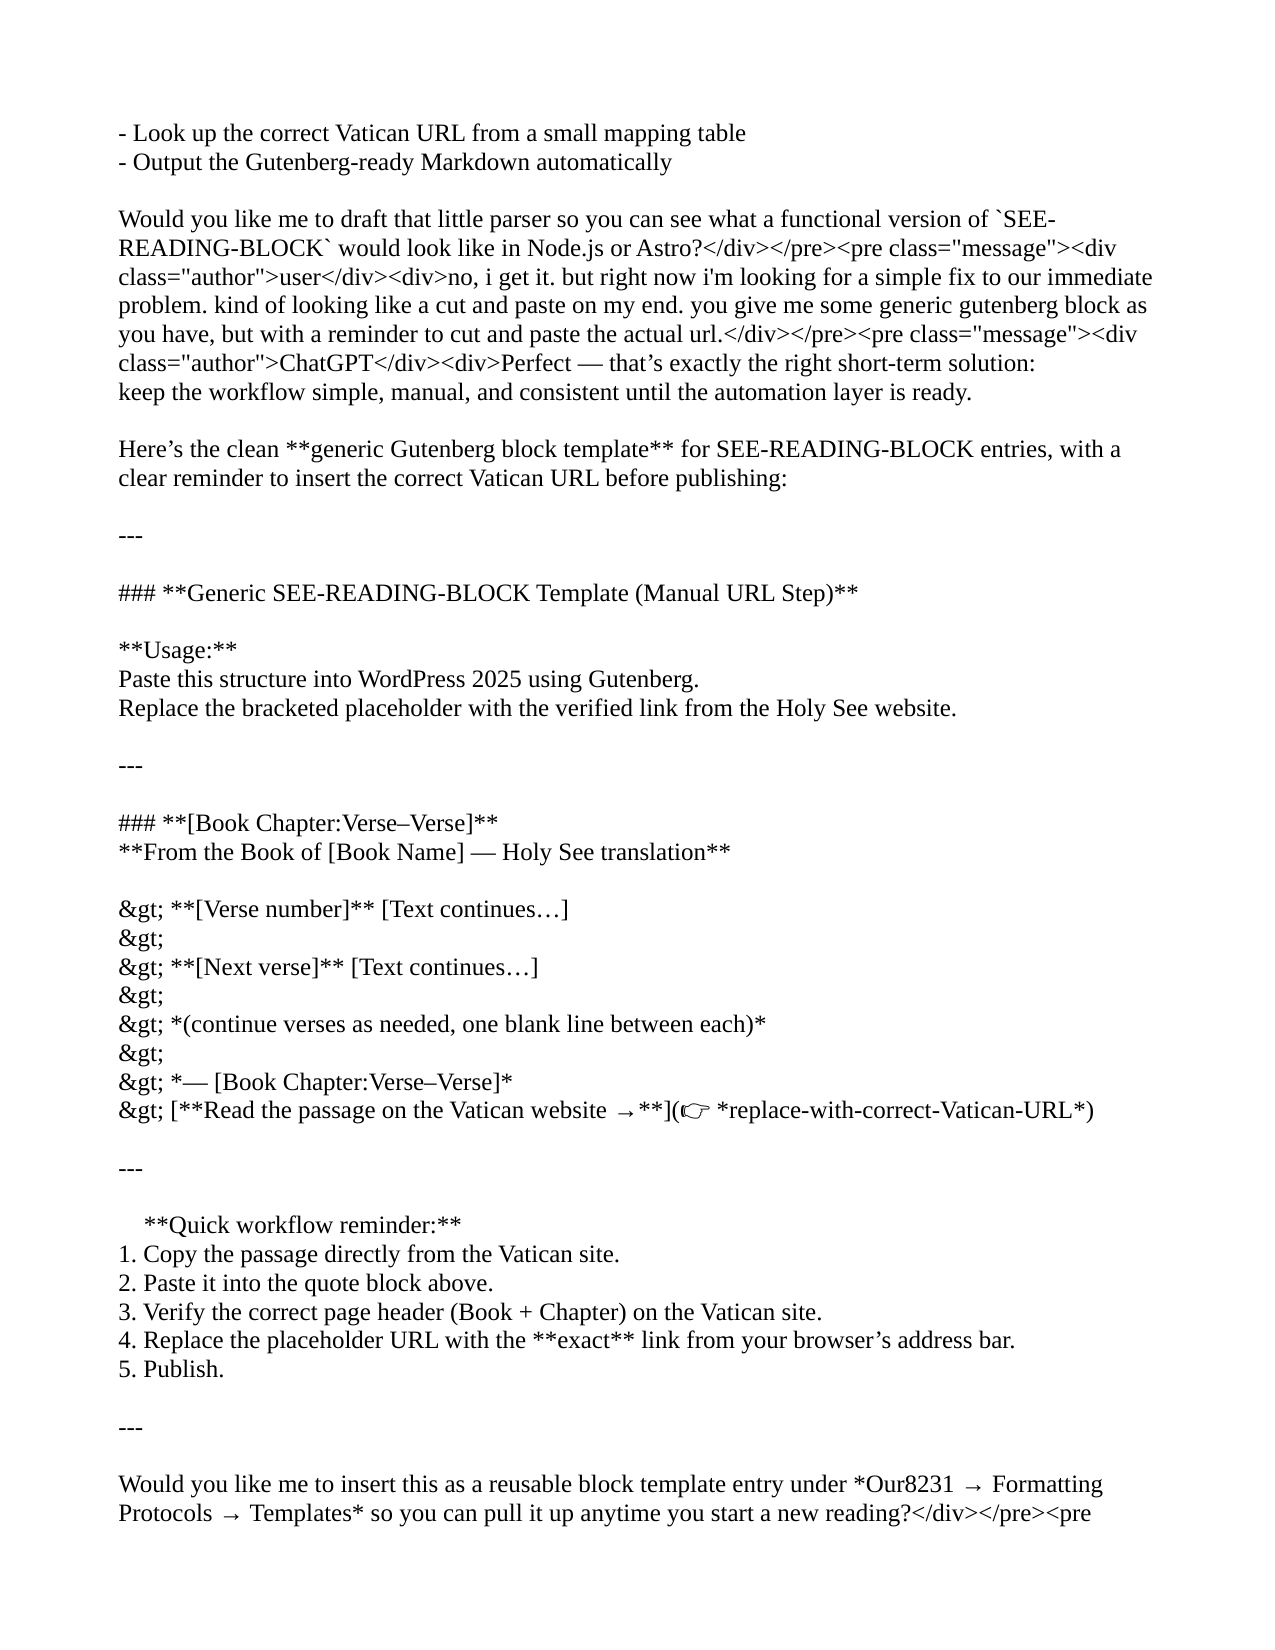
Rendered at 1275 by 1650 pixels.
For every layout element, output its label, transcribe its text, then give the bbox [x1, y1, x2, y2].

text 5. Publish. [118, 1354, 1157, 1383]
text &gt; **[Verse number]** [Text continues…] [118, 894, 1157, 923]
text - Output the Gutenberg-ready Markdown automatically [118, 147, 1157, 176]
text &gt; [**Read the passage on the Vatican website →**](👉 *replace-with-correct-Vatican-URL*) [118, 1096, 1157, 1124]
text Would you like me to insert this as a reusable block template entry under *Our8231 → Formatting Protocols → Templates* so you can pull it up anytime you start a new reading?</div></pre><pre [118, 1469, 1157, 1527]
text --- [118, 751, 1157, 779]
text ### **Generic SEE-READING-BLOCK Template (Manual URL Step)** [118, 578, 1157, 607]
text --- [118, 521, 1157, 549]
text 3. Verify the correct page header (Book + Chapter) on the Vatican site. [118, 1297, 1157, 1326]
text --- [118, 1153, 1157, 1182]
text 4. Replace the placeholder URL with the **exact** link from your browser’s address bar. [118, 1326, 1157, 1354]
text keep the workflow simple, manual, and consistent until the automation layer is ready. [118, 377, 1157, 406]
text &gt; *(continue verses as needed, one blank line between each)* [118, 1009, 1157, 1038]
text &gt; *— [Book Chapter:Verse–Verse]* [118, 1067, 1157, 1096]
text ### **[Book Chapter:Verse–Verse]** [118, 808, 1157, 837]
text ✅ **Quick workflow reminder:** [118, 1211, 1157, 1239]
text **Usage:** [118, 636, 1157, 664]
text **From the Book of [Book Name] — Holy See translation** [118, 837, 1157, 866]
text &gt; [118, 981, 1157, 1009]
text 2. Paste it into the quote block above. [118, 1268, 1157, 1297]
text Replace the bracketed placeholder with the verified link from the Holy See website. [118, 693, 1157, 722]
text Would you like me to draft that little parser so you can see what a functional version of `SEE-READING-BLOCK` would look like in Node.js or Astro?</div></pre><pre class="message"><div class="author">user</div><div>no, i get it. but right now i'm looking for a simple fix to our immediate problem. kind of looking like a cut and paste on my end. you give me some generic gutenberg block as you have, but with a reminder to cut and paste the actual url.</div></pre><pre class="message"><div class="author">ChatGPT</div><div>Perfect — that’s exactly the right short-term solution: [118, 204, 1157, 377]
text &gt; [118, 1038, 1157, 1067]
text Paste this structure into WordPress 2025 using Gutenberg. [118, 664, 1157, 693]
text Here’s the clean **generic Gutenberg block template** for SEE-READING-BLOCK entries, with a clear reminder to insert the correct Vatican URL before publishing: [118, 434, 1157, 492]
text --- [118, 1412, 1157, 1441]
text 1. Copy the passage directly from the Vatican site. [118, 1239, 1157, 1268]
text &gt; **[Next verse]** [Text continues…] [118, 952, 1157, 981]
text &gt; [118, 923, 1157, 952]
text - Look up the correct Vatican URL from a small mapping table [118, 118, 1157, 147]
